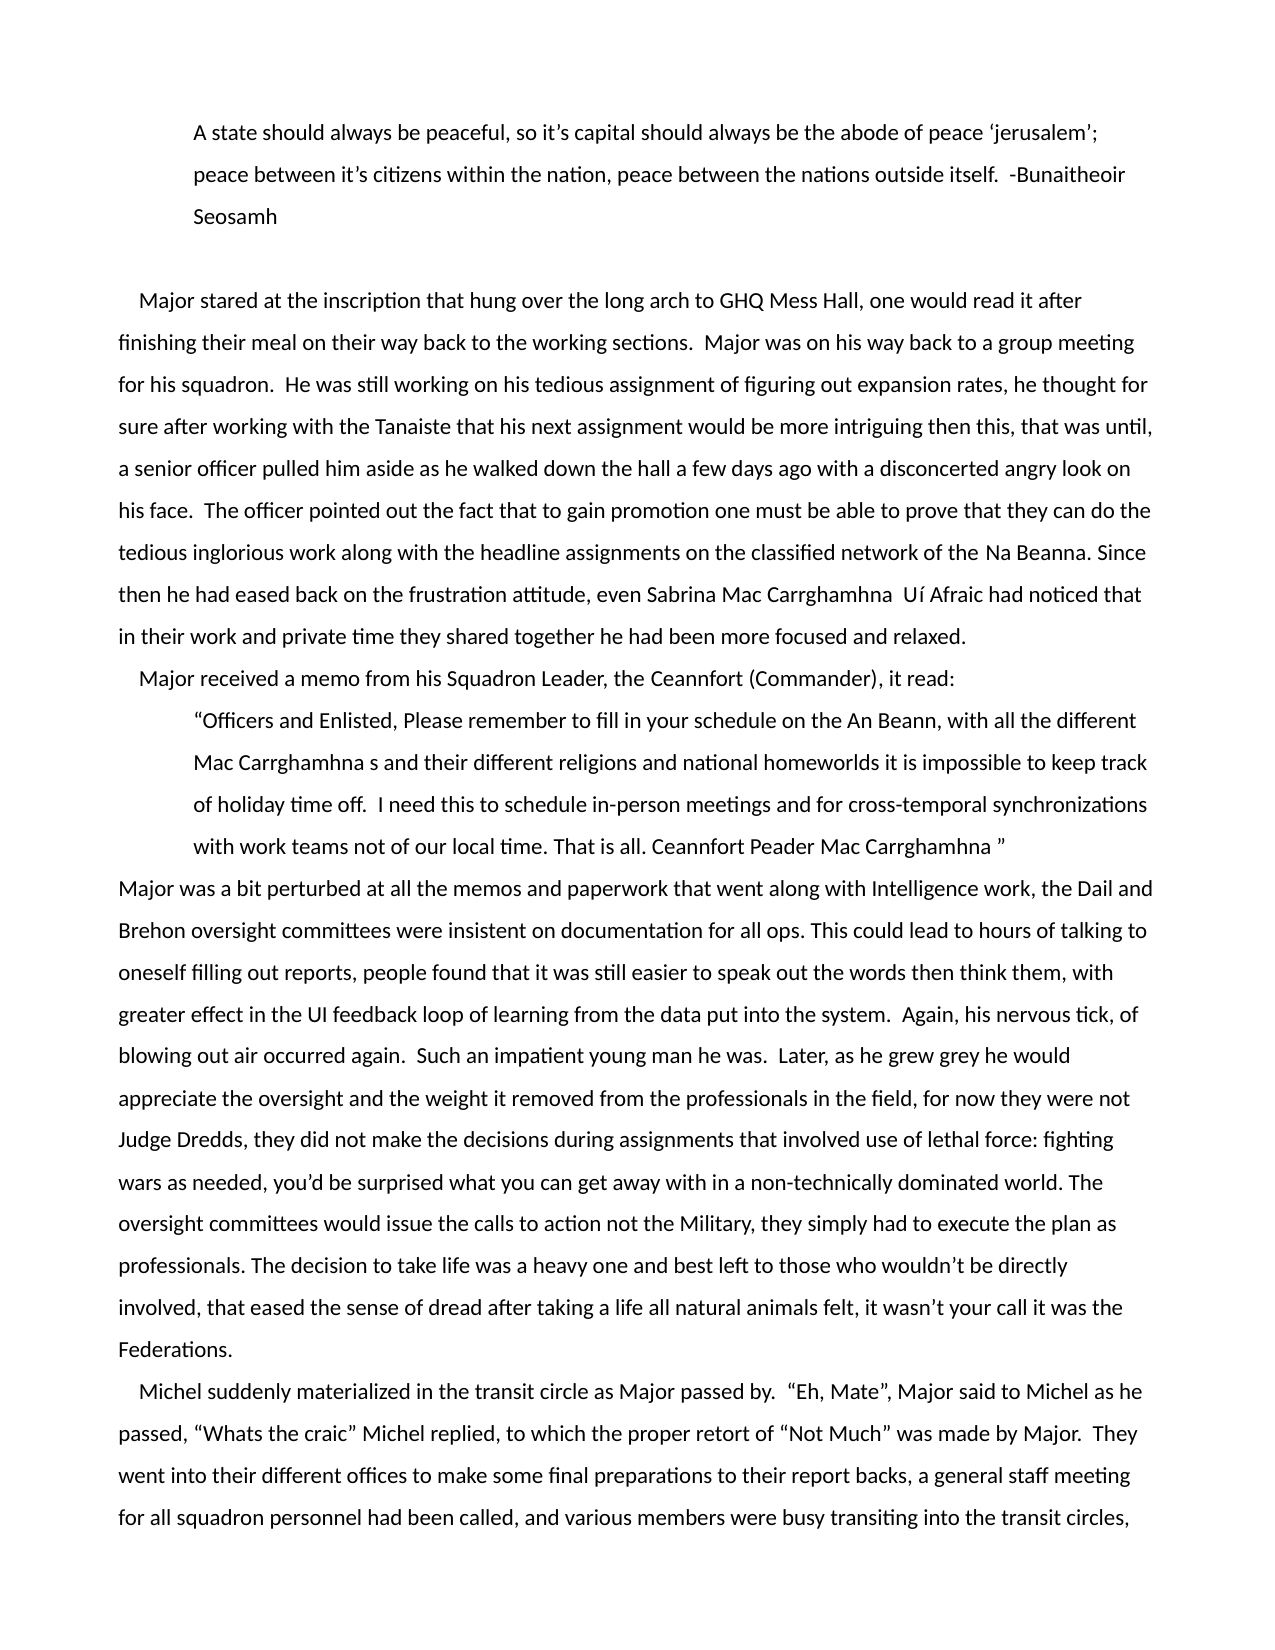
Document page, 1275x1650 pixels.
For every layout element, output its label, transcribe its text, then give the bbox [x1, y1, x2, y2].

text “Officers and Enlisted, Please remember to fill in your schedule on the An Beann, with all the different Mac Carrghamhna s and their different religions and national homeworlds it is impossible to keep track of holiday time off. I need this to schedule in-person meetings and for cross-temporal synchronizations with work teams not of our local time. That is all. Ceannfort Peader Mac Carrghamhna ” [193, 706, 1157, 860]
text Major stared at the inscription that hung over the long arch to GHQ Mess Hall, one would read it after finishing their meal on their way back to the working sections. Major was on his way back to a group meeting for his squadron. He was still working on his tedious assignment of figuring out expansion rates, he thought for sure after working with the Tanaiste that his next assignment would be more intriguing then this, that was until, a senior officer pulled him aside as he walked down the hall a few days ago with a disconcerted angry look on his face. The officer pointed out the fact that to gain promotion one must be able to prove that they can do the tedious inglorious work along with the headline assignments on the classified network of the Na Beanna. Since then he had eased back on the frustration attitude, even Sabrina Mac Carrghamhna Uí Afraic had noticed that in their work and private time they shared together he had been more focused and relaxed. [118, 286, 1157, 650]
text Major received a memo from his Squadron Leader, the Ceannfort (Commander), it read: [118, 664, 1157, 692]
text Michel suddenly materialized in the transit circle as Major passed by. “Eh, Mate”, Major said to Michel as he passed, “Whats the craic” Michel replied, to which the proper retort of “Not Much” was made by Major. They went into their different offices to make some final preparations to their report backs, a general staff meeting for all squadron personnel had been called, and various members were busy transiting into the transit circles, [118, 1377, 1157, 1531]
text A state should always be peaceful, so it’s capital should always be the abode of peace ‘jerusalem’; peace between it’s citizens within the nation, peace between the nations outside itself. -Bunaitheoir Seosamh [193, 118, 1157, 230]
text Major was a bit perturbed at all the memos and paperwork that went along with Intelligence work, the Dail and Brehon oversight committees were insistent on documentation for all ops. This could lead to hours of talking to oneself filling out reports, people found that it was still easier to speak out the words then think them, with greater effect in the UI feedback loop of learning from the data put into the system. Again, his nervous tick, of blowing out air occurred again. Such an impatient young man he was. Later, as he grew grey he would appreciate the oversight and the weight it removed from the professionals in the field, for now they were not Judge Dredds, they did not make the decisions during assignments that involved use of lethal force: fighting wars as needed, you’d be surprised what you can get away with in a non-technically dominated world. The oversight committees would issue the calls to action not the Military, they simply had to execute the plan as professionals. The decision to take life was a heavy one and best left to those who wouldn’t be directly involved, that eased the sense of dread after taking a life all natural animals felt, it wasn’t your call it was the Federations. [118, 874, 1157, 1363]
